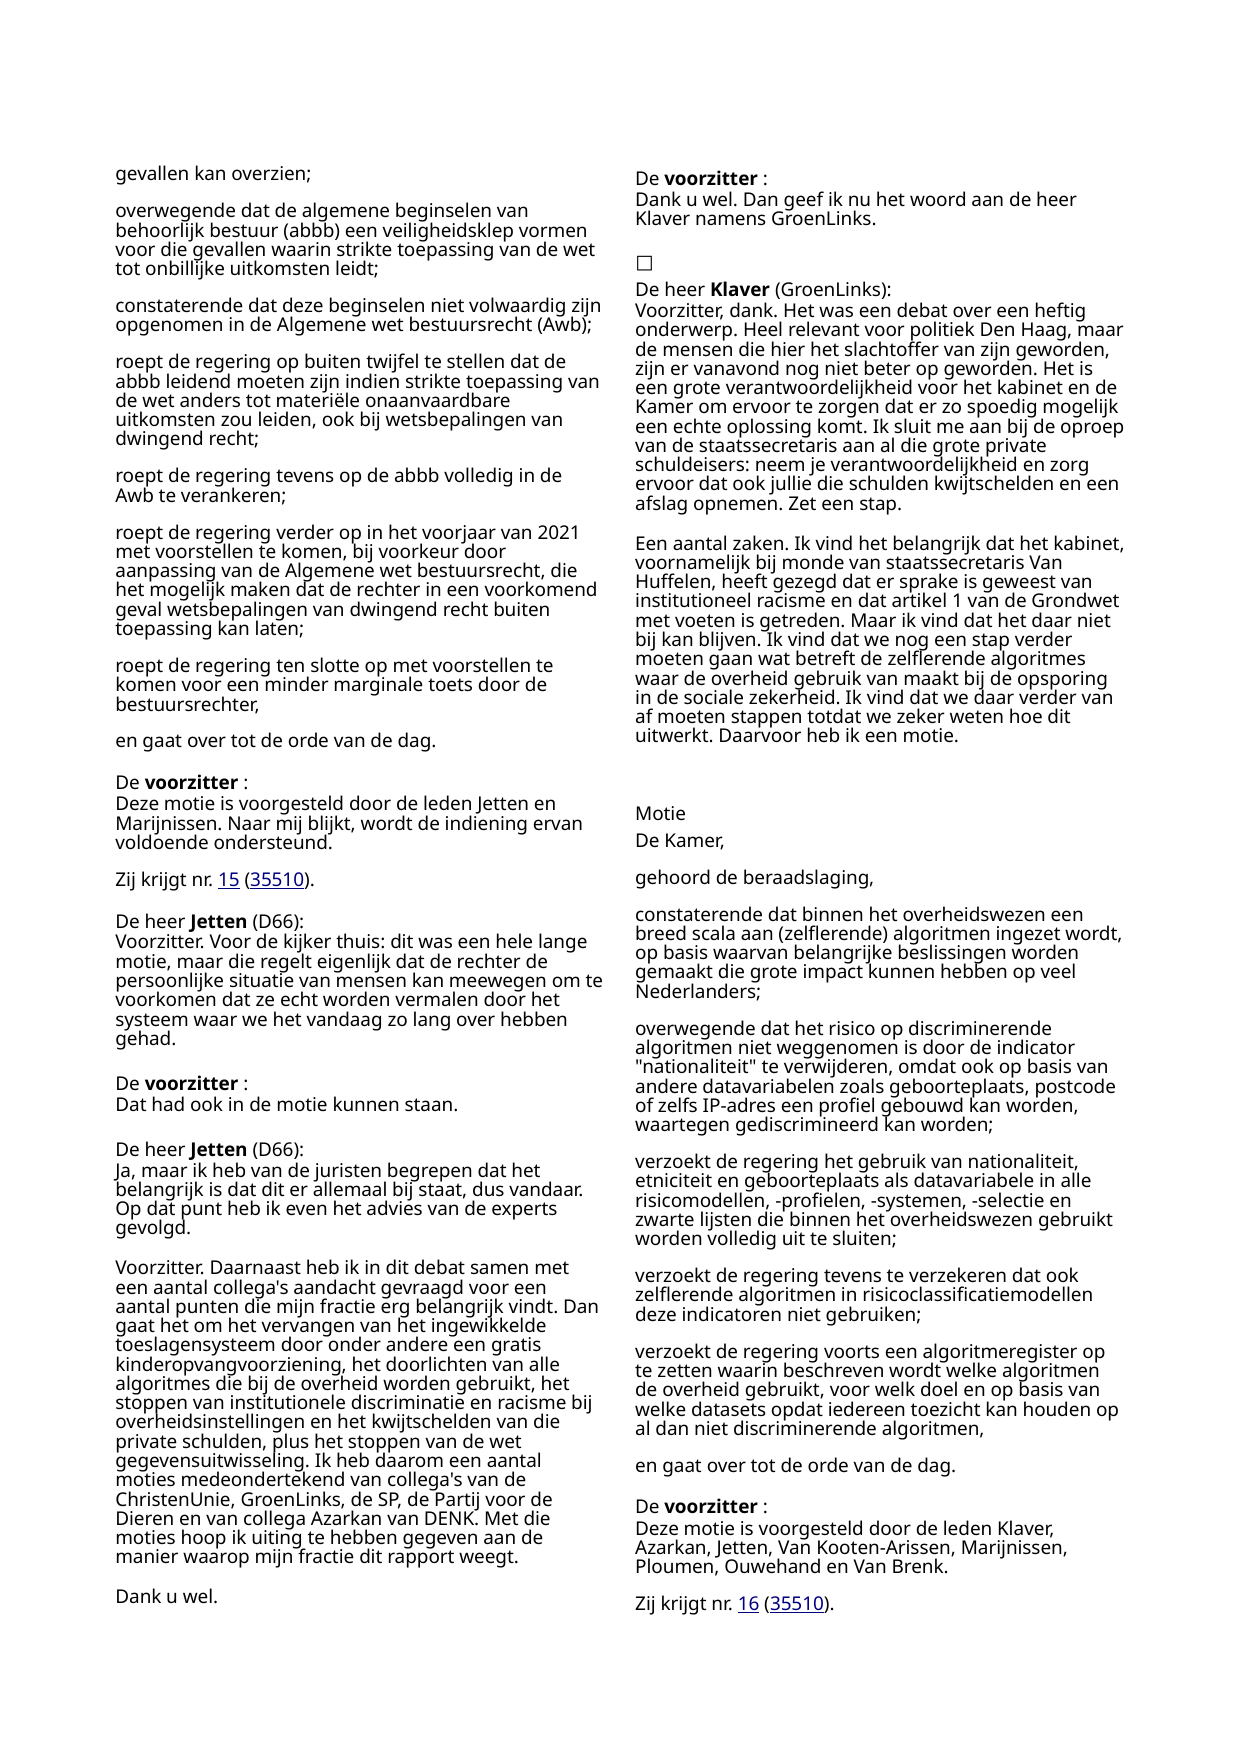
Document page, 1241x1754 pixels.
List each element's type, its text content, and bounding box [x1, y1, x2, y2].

text De Kamer, [635, 832, 1125, 851]
text De heer Klaver (GroenLinks): [635, 276, 1125, 302]
text Zij krijgt nr. 16 (35510). [635, 1595, 1125, 1614]
text Zij krijgt nr. 15 (35510). [115, 871, 605, 890]
text Motie [635, 800, 1125, 826]
text verzoekt de regering het gebruik van nationaliteit, etniciteit en geboorteplaats als datavariabele in alle risicomodellen, -profielen, -systemen, -selectie en zwarte lijsten die binnen het overheidswezen gebruikt worden volledig uit te sluiten; [635, 1153, 1125, 1249]
text overwegende dat het risico op discriminerende algoritmen niet weggenomen is door de indicator "nationaliteit" te verwijderen, omdat ook op basis van andere datavariabelen zoals geboorteplaats, postcode of zelfs IP-adres een profiel gebouwd kan worden, waartegen gediscrimineerd kan worden; [635, 1020, 1125, 1135]
text Ja, maar ik heb van de juristen begrepen dat het belangrijk is dat dit er allemaal bij staat, dus vandaar. Op dat punt heb ik even het advies van de experts gevolgd. [115, 1162, 605, 1239]
text De heer Jetten (D66): [115, 908, 605, 933]
text roept de regering ten slotte op met voorstellen te komen voor een minder marginale toets door de bestuursrechter, [115, 657, 605, 715]
text gehoord de beraadslaging, [635, 869, 1125, 888]
text Deze motie is voorgesteld door de leden Klaver, Azarkan, Jetten, Van Kooten-Arissen, Marijnissen, Ploumen, Ouwehand en Van Brenk. [635, 1519, 1125, 1577]
text Voorzitter, dank. Het was een debat over een heftig onderwerp. Heel relevant voor politiek Den Haag, maar de mensen die hier het slachtoffer van zijn geworden, zijn er vanavond nog niet beter op geworden. Het is een grote verantwoordelijkheid voor het kabinet en de Kamer om ervoor te zorgen dat er zo spoedig mogelijk een echte oplossing komt. Ik sluit me aan bij de oproep van de staatssecretaris aan al die grote private schuldeisers: neem je verantwoordelijkheid en zorg ervoor dat ook jullie die schulden kwijtschelden en een afslag opnemen. Zet een stap. [635, 302, 1125, 514]
text en gaat over tot de orde van de dag. [115, 732, 605, 752]
text Deze motie is voorgesteld door de leden Jetten en Marijnissen. Naar mij blijkt, wordt de indiening ervan voldoende ondersteund. [115, 795, 605, 853]
text Voorzitter. Daarnaast heb ik in dit debat samen met een aantal collega's aandacht gevraagd voor een aantal punten die mijn fractie erg belangrijk vindt. Dan gaat het om het vervangen van het ingewikkelde toeslagensysteem door onder andere een gratis kinderopvangvoorziening, het doorlichten van alle algoritmes die bij de overheid worden gebruikt, het stoppen van institutionele discriminatie en racisme bij overheidsinstellingen en het kwijtschelden van die private schulden, plus het stoppen van de wet gegevensuitwisseling. Ik heb daarom een aantal moties medeondertekend van collega's van de ChristenUnie, GroenLinks, de SP, de Partij voor de Dieren en van collega Azarkan van DENK. Met die moties hoop ik uiting te hebben gegeven aan de manier waarop mijn fractie dit rapport weegt. [115, 1259, 605, 1568]
text De voorzitter : [635, 1494, 1125, 1519]
text en gaat over tot de orde van de dag. [635, 1457, 1125, 1476]
text Dank u wel. [115, 1588, 605, 1608]
text constaterende dat deze beginselen niet volwaardig zijn opgenomen in de Algemene wet bestuursrecht (Awb); [115, 297, 605, 336]
text Dat had ook in de motie kunnen staan. [115, 1096, 605, 1115]
text Een aantal zaken. Ik vind het belangrijk dat het kabinet, voornamelijk bij monde van staatssecretaris Van Huffelen, heeft gezegd dat er sprake is geweest van institutioneel racisme en dat artikel 1 van de Grondwet met voeten is getreden. Maar ik vind dat het daar niet bij kan blijven. Ik vind dat we nog een stap verder moeten gaan wat betreft de zelflerende algoritmes waar de overheid gebruik van maakt bij de opsporing in de sociale zekerheid. Ik vind dat we daar verder van af moeten stappen totdat we zeker weten hoe dit uitwerkt. Daarvoor heb ik een motie. [635, 535, 1125, 747]
text De voorzitter : [115, 1070, 605, 1096]
text roept de regering verder op in het voorjaar van 2021 met voorstellen te komen, bij voorkeur door aanpassing van de Algemene wet bestuursrecht, die het mogelijk maken dat de rechter in een voorkomend geval wetsbepalingen van dwingend recht buiten toepassing kan laten; [115, 524, 605, 639]
text verzoekt de regering tevens te verzekeren dat ook zelflerende algoritmen in risicoclassificatiemodellen deze indicatoren niet gebruiken; [635, 1267, 1125, 1325]
text verzoekt de regering voorts een algoritmeregister op te zetten waarin beschreven wordt welke algoritmen de overheid gebruikt, voor welk doel en op basis van welke datasets opdat iedereen toezicht kan houden op al dan niet discriminerende algoritmen, [635, 1343, 1125, 1439]
text roept de regering tevens op de abbb volledig in de Awb te verankeren; [115, 467, 605, 506]
text gevallen kan overzien; [115, 165, 605, 184]
text Voorzitter. Voor de kijker thuis: dit was een hele lange motie, maar die regelt eigenlijk dat de rechter de persoonlijke situatie van mensen kan meewegen om te voorkomen dat ze echt worden vermalen door het systeem waar we het vandaag zo lang over hebben gehad. [115, 933, 605, 1049]
text overwegende dat de algemene beginselen van behoorlijk bestuur (abbb) een veiligheidsklep vormen voor die gevallen waarin strikte toepassing van de wet tot onbillijke uitkomsten leidt; [115, 202, 605, 279]
text De voorzitter : [115, 769, 605, 795]
text De voorzitter : [635, 165, 1125, 191]
text ⬜ [635, 251, 1125, 276]
text De heer Jetten (D66): [115, 1136, 605, 1162]
text constaterende dat binnen het overheidswezen een breed scala aan (zelflerende) algoritmen ingezet wordt, op basis waarvan belangrijke beslissingen worden gemaakt die grote impact kunnen hebben op veel Nederlanders; [635, 906, 1125, 1002]
text Dank u wel. Dan geef ik nu het woord aan de heer Klaver namens GroenLinks. [635, 191, 1125, 230]
text roept de regering op buiten twijfel te stellen dat de abbb leidend moeten zijn indien strikte toepassing van de wet anders tot materiële onaanvaardbare uitkomsten zou leiden, ook bij wetsbepalingen van dwingend recht; [115, 353, 605, 450]
